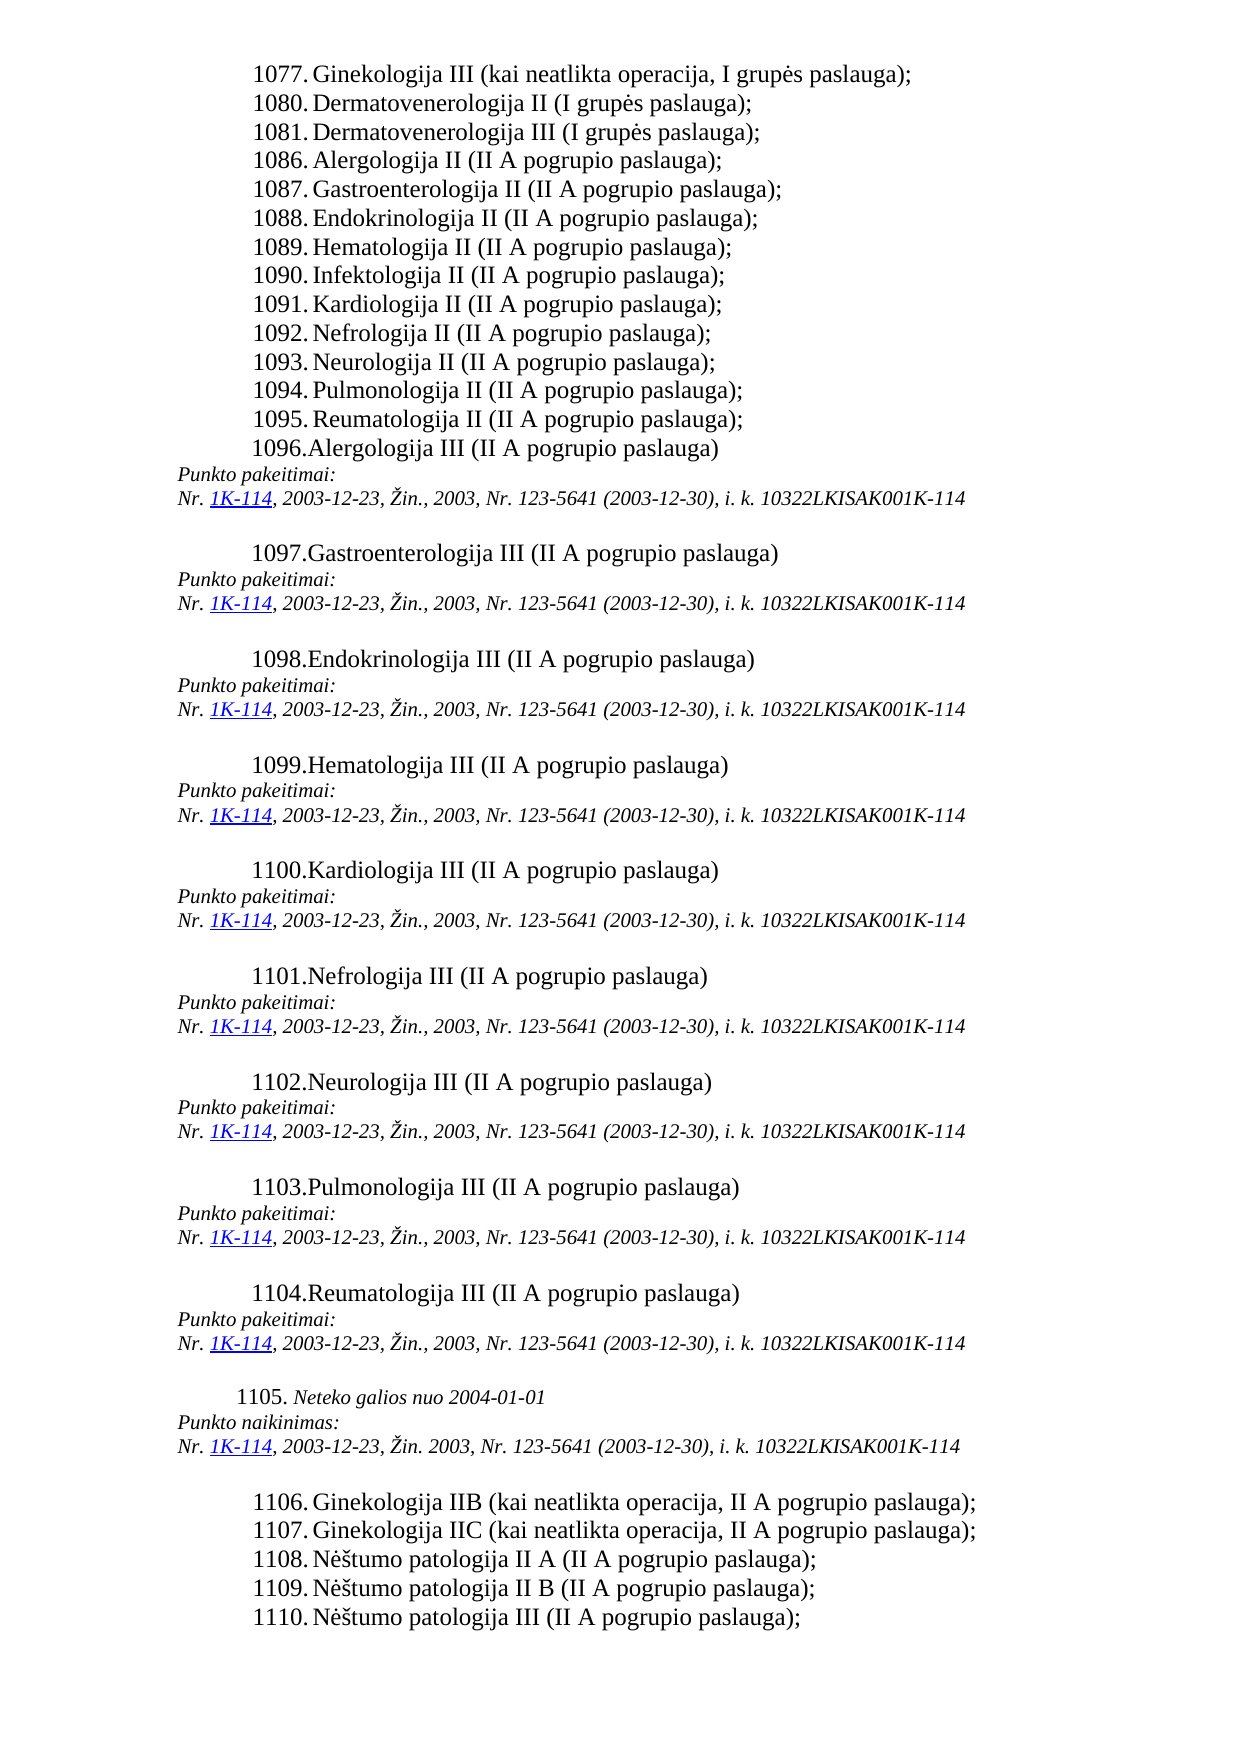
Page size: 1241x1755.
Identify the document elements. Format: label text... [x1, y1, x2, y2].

text Punkto pakeitimai: [177, 567, 1181, 591]
text 1108. Nėštumo patologija II A (II A pogrupio paslauga); [177, 1544, 1181, 1573]
text Nr. 1K-114, 2003-12-23, Žin., 2003, Nr. 123-5641 (2003-12-30), i. k. 10322LKISAK001K-114 [177, 802, 1181, 827]
text 1092. Nefrologija II (II A pogrupio paslauga); [177, 318, 1181, 347]
text 1091. Kardiologija II (II A pogrupio paslauga); [177, 289, 1181, 318]
text Nr. 1K-114, 2003-12-23, Žin., 2003, Nr. 123-5641 (2003-12-30), i. k. 10322LKISAK001K-114 [177, 1014, 1181, 1038]
text 1088. Endokrinologija II (II A pogrupio paslauga); [177, 203, 1181, 232]
text Nr. 1K-114, 2003-12-23, Žin., 2003, Nr. 123-5641 (2003-12-30), i. k. 10322LKISAK001K-114 [177, 1225, 1181, 1249]
text Punkto pakeitimai: [177, 990, 1181, 1014]
text 1098.Endokrinologija III (II A pogrupio paslauga) [177, 644, 1181, 673]
text 1101.Nefrologija III (II A pogrupio paslauga) [177, 961, 1181, 990]
text 1104.Reumatologija III (II A pogrupio paslauga) [177, 1278, 1181, 1307]
text 1093. Neurologija II (II A pogrupio paslauga); [177, 347, 1181, 375]
text Nr. 1K-114, 2003-12-23, Žin., 2003, Nr. 123-5641 (2003-12-30), i. k. 10322LKISAK001K-114 [177, 1119, 1181, 1143]
text 1089. Hematologija II (II A pogrupio paslauga); [177, 232, 1181, 260]
text 1096.Alergologija III (II A pogrupio paslauga) [177, 433, 1181, 462]
text 1106. Ginekologija IIB (kai neatlikta operacija, II A pogrupio paslauga); [177, 1487, 1181, 1515]
text 1081. Dermatovenerologija III (I grupės paslauga); [177, 117, 1181, 145]
text 1110. Nėštumo patologija III (II A pogrupio paslauga); [177, 1602, 1181, 1630]
text Nr. 1K-114, 2003-12-23, Žin., 2003, Nr. 123-5641 (2003-12-30), i. k. 10322LKISAK001K-114 [177, 697, 1181, 721]
text Punkto pakeitimai: [177, 884, 1181, 908]
text 1090. Infektologija II (II A pogrupio paslauga); [177, 260, 1181, 289]
text Nr. 1K-114, 2003-12-23, Žin., 2003, Nr. 123-5641 (2003-12-30), i. k. 10322LKISAK001K-114 [177, 908, 1181, 932]
text 1095. Reumatologija II (II A pogrupio paslauga); [177, 404, 1181, 433]
text 1087. Gastroenterologija II (II A pogrupio paslauga); [177, 174, 1181, 203]
text Punkto pakeitimai: [177, 673, 1181, 697]
text Nr. 1K-114, 2003-12-23, Žin., 2003, Nr. 123-5641 (2003-12-30), i. k. 10322LKISAK001K-114 [177, 1331, 1181, 1355]
text Punkto pakeitimai: [177, 462, 1181, 486]
text 1099.Hematologija III (II A pogrupio paslauga) [177, 750, 1181, 778]
text 1097.Gastroenterologija III (II A pogrupio paslauga) [177, 538, 1181, 567]
text Punkto pakeitimai: [177, 778, 1181, 802]
text Punkto pakeitimai: [177, 1201, 1181, 1225]
text Punkto pakeitimai: [177, 1307, 1181, 1331]
text Punkto naikinimas: [177, 1410, 1181, 1434]
text Nr. 1K-114, 2003-12-23, Žin., 2003, Nr. 123-5641 (2003-12-30), i. k. 10322LKISAK001K-114 [177, 591, 1181, 615]
text 1100.Kardiologija III (II A pogrupio paslauga) [177, 855, 1181, 884]
text 1102.Neurologija III (II A pogrupio paslauga) [177, 1067, 1181, 1095]
text 1077. Ginekologija III (kai neatlikta operacija, I grupės paslauga); [177, 59, 1181, 88]
text Nr. 1K-114, 2003-12-23, Žin., 2003, Nr. 123-5641 (2003-12-30), i. k. 10322LKISAK001K-114 [177, 486, 1181, 510]
text Nr. 1K-114, 2003-12-23, Žin. 2003, Nr. 123-5641 (2003-12-30), i. k. 10322LKISAK001K-114 [177, 1434, 1181, 1458]
text 1105. Neteko galios nuo 2004-01-01 [177, 1383, 1181, 1410]
text Punkto pakeitimai: [177, 1095, 1181, 1119]
text 1103.Pulmonologija III (II A pogrupio paslauga) [177, 1172, 1181, 1201]
text 1094. Pulmonologija II (II A pogrupio paslauga); [177, 375, 1181, 404]
text 1109. Nėštumo patologija II B (II A pogrupio paslauga); [177, 1573, 1181, 1602]
text 1086. Alergologija II (II A pogrupio paslauga); [177, 145, 1181, 174]
text 1107. Ginekologija IIC (kai neatlikta operacija, II A pogrupio paslauga); [177, 1515, 1181, 1544]
text 1080. Dermatovenerologija II (I grupės paslauga); [177, 88, 1181, 117]
